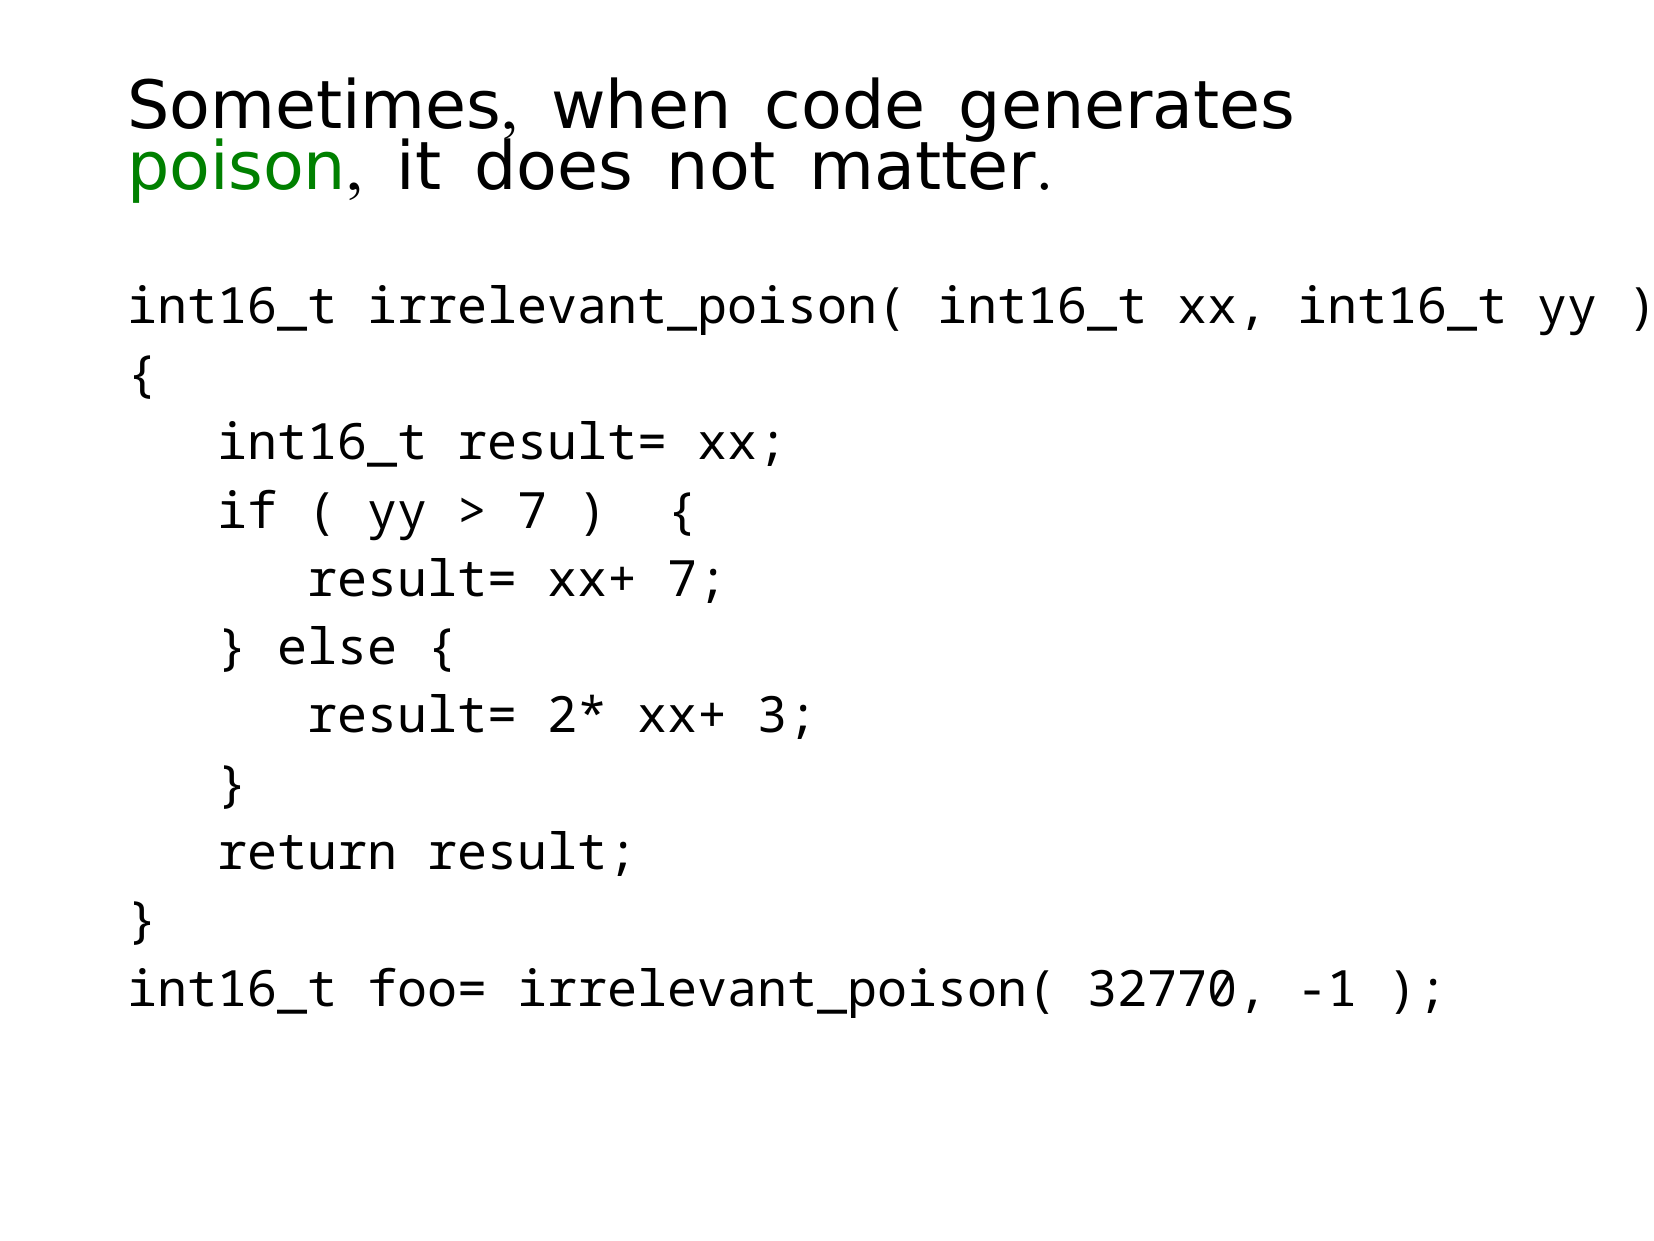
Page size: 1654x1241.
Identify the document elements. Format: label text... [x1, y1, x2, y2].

text_box int16_t irrelevant_poison( int16_t xx, int16_t yy ) { int16_t result= xx; if ( yy > 7 ) { result= xx+ 7; } else { result= 2* xx+ 3; } return result; } int16_t foo= irrelevant_poison( 32770, -1 ); [112, 262, 1654, 974]
text_box Sometimes, when code generates poison, it does not matter. [112, 75, 1538, 257]
